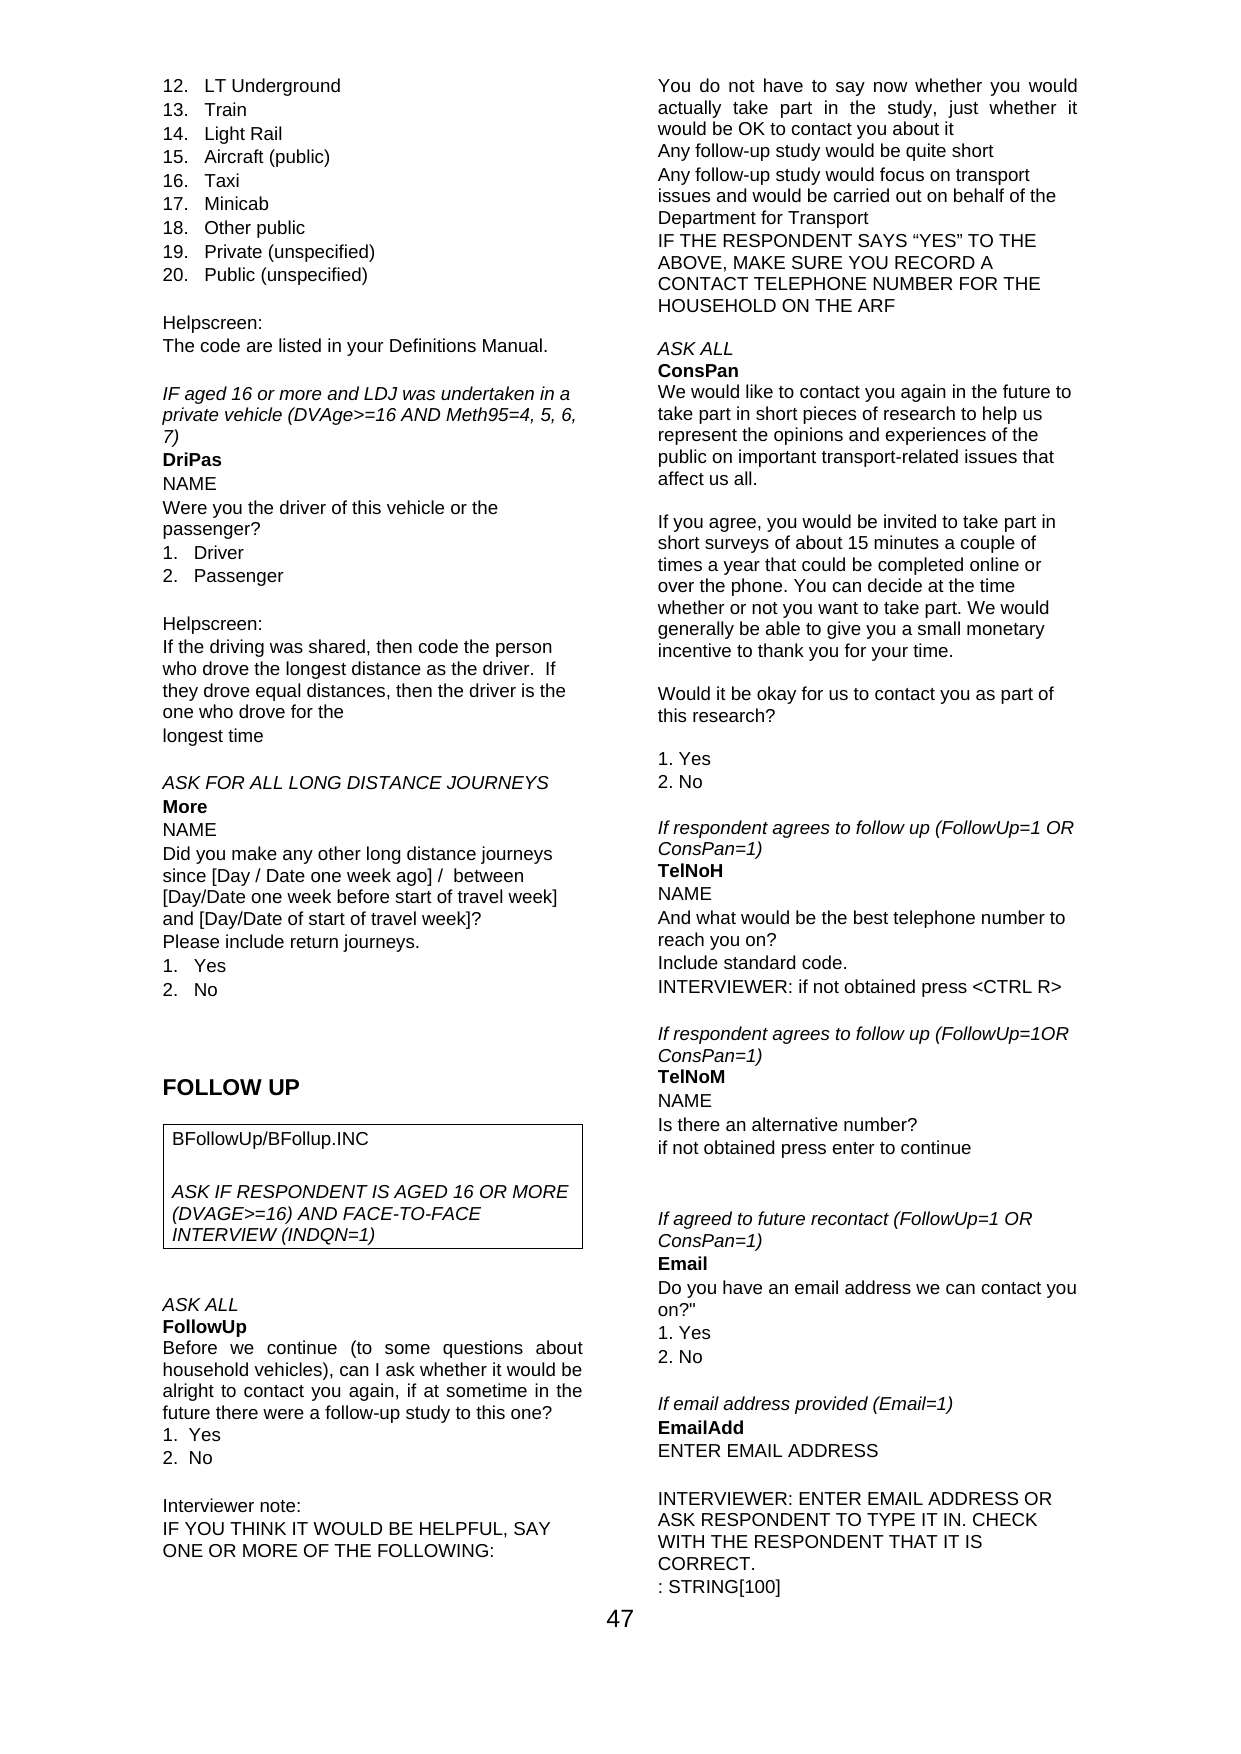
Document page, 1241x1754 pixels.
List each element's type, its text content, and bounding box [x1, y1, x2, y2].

text ASK IF RESPONDENT IS AGED 16 OR MORE (DVAGE>=16) AND FACE-TO-FACE INTERVIEW (INDQN=1) [164, 1178, 582, 1248]
text ASK ALL [658, 338, 1078, 359]
text 16. Taxi [162, 169, 583, 191]
text : STRING[100] [658, 1576, 1078, 1597]
subtitle FOLLOW UP [162, 1074, 583, 1101]
text EmailAdd [658, 1417, 1078, 1438]
text DriPas [162, 449, 583, 471]
text TelNoM [658, 1066, 1078, 1088]
text 18. Other public [162, 217, 583, 238]
text Did you make any other long distance journeys since [Day / Date one week ago] / between [Day/Date one week before start of travel week] and [Day/Date of start of travel week]? [162, 843, 583, 929]
text Helpscreen: [162, 613, 583, 634]
text 13. Train [162, 99, 583, 120]
text NAME [658, 883, 1078, 905]
text ENTER EMAIL ADDRESS [658, 1440, 1078, 1462]
text Any follow-up study would be quite short [658, 140, 1078, 161]
text 1. Yes [162, 955, 583, 976]
text 2. No [162, 1447, 583, 1469]
text Is there an alternative number? [658, 1113, 1078, 1135]
text 2. No [658, 771, 1078, 793]
text If you agree, you would be invited to take part in short surveys of about 15 minutes a couple of times a year that could be completed online or over the phone. You can decide at the time whether or not you want to take part. We would generally be able to give you a small monetary incentive to thank you for your time. [658, 510, 1078, 661]
text The code are listed in your Definitions Manual. [162, 335, 583, 357]
text Before we continue (to some questions about household vehicles), can I ask whether it would be alright to contact you again, if at sometime in the future there were a follow-up study to this one? [162, 1337, 583, 1423]
text 17. Minicab [162, 193, 583, 215]
text ASK FOR ALL LONG DISTANCE JOURNEYS [162, 772, 583, 793]
text INTERVIEWER: if not obtained press <CTRL R> [658, 976, 1078, 997]
text Helpscreen: [162, 311, 583, 333]
text TelNoH [658, 859, 1078, 881]
text 20. Public (unspecified) [162, 264, 583, 286]
text If respondent agrees to follow up (FollowUp=1OR ConsPan=1) [658, 1023, 1078, 1066]
text 14. Light Rail [162, 122, 583, 144]
text If the driving was shared, then code the person who drove the longest distance as the driver. If they drove equal distances, then the driver is the one who drove for the [162, 636, 583, 722]
text If respondent agrees to follow up (FollowUp=1 OR ConsPan=1) [658, 816, 1078, 859]
text 1. Driver [162, 542, 583, 563]
text 2. Passenger [162, 565, 583, 587]
text 1. Yes [658, 748, 1078, 769]
text Include standard code. [658, 952, 1078, 974]
text Interviewer note: [162, 1494, 583, 1516]
text 15. Aircraft (public) [162, 146, 583, 167]
text ASK ALL [162, 1294, 583, 1316]
text More [162, 796, 583, 817]
text NAME [162, 819, 583, 841]
text Any follow-up study would focus on transport issues and would be carried out on behalf of the Department for Transport [658, 163, 1078, 228]
text Would it be okay for us to contact you as part of this research? [658, 683, 1078, 726]
text 1. Yes [658, 1322, 1078, 1344]
text 1. Yes [162, 1423, 583, 1445]
text And what would be the best telephone number to reach you on? [658, 907, 1078, 950]
text IF aged 16 or more and LDJ was undertaken in a private vehicle (DVAge>=16 AND Meth95=4, 5, 6, 7) [162, 382, 583, 447]
text Please include return journeys. [162, 931, 583, 953]
text 19. Private (unspecified) [162, 241, 583, 262]
text if not obtained press enter to continue [658, 1137, 1078, 1159]
text Do you have an email address we can contact you on?" [658, 1277, 1078, 1320]
text We would like to contact you again in the future to take part in short pieces of research to help us represent the opinions and experiences of the public on important transport-related issues that affect us all. [658, 381, 1078, 489]
text You do not have to say now whether you would actually take part in the study, just whether it would be OK to contact you about it [658, 75, 1078, 140]
text 2. No [162, 978, 583, 1000]
text IF YOU THINK IT WOULD BE HELPFUL, SAY ONE OR MORE OF THE FOLLOWING: [162, 1518, 583, 1561]
text 12. LT Underground [162, 75, 583, 97]
text Were you the driver of this vehicle or the passenger? [162, 496, 583, 539]
text FollowUp [162, 1316, 583, 1337]
text INTERVIEWER: ENTER EMAIL ADDRESS OR ASK RESPONDENT TO TYPE IT IN. CHECK WITH THE RESPONDENT THAT IT IS CORRECT. [658, 1488, 1078, 1574]
text Email [658, 1253, 1078, 1275]
text NAME [658, 1090, 1078, 1111]
text 2. No [658, 1346, 1078, 1367]
text If email address provided (Email=1) [658, 1393, 1078, 1414]
text BFollowUp/BFollup.INC [164, 1125, 582, 1152]
text ConsPan [658, 359, 1078, 381]
text If agreed to future recontact (FollowUp=1 OR ConsPan=1) [658, 1208, 1078, 1251]
text longest time [162, 724, 583, 746]
text IF THE RESPONDENT SAYS “YES” TO THE ABOVE, MAKE SURE YOU RECORD A CONTACT TELEPHONE NUMBER FOR THE HOUSEHOLD ON THE ARF [658, 230, 1078, 316]
text NAME [162, 473, 583, 494]
